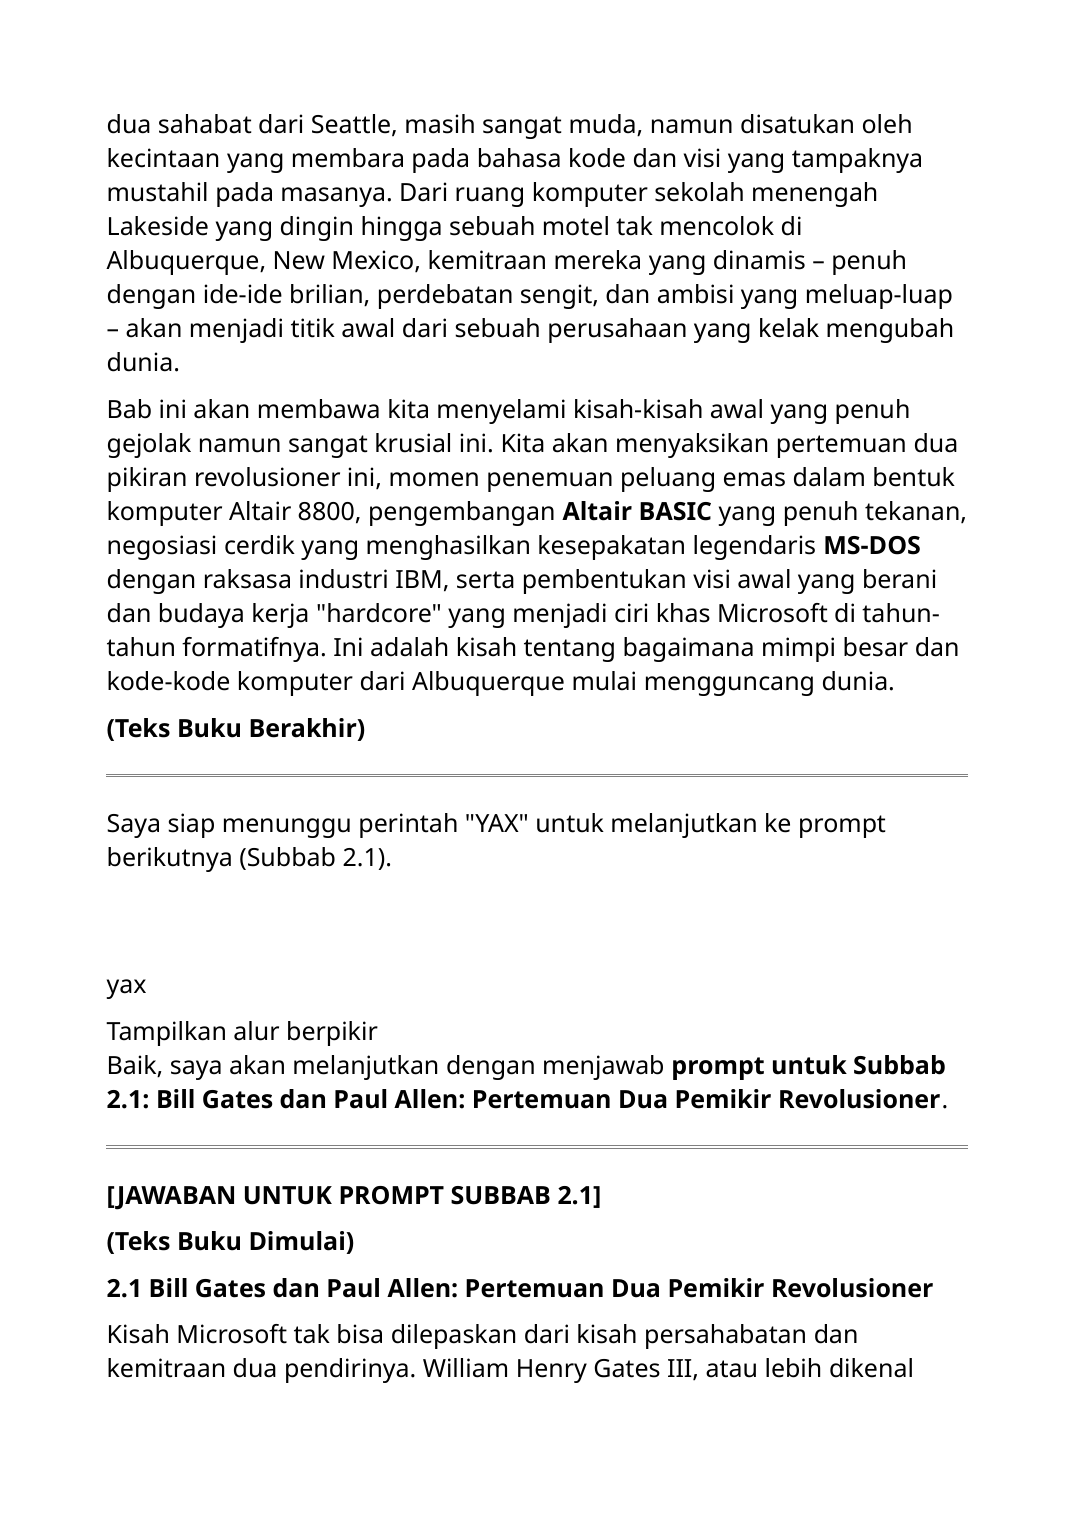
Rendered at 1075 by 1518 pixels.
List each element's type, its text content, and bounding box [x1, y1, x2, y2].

text dua sahabat dari Seattle, masih sangat muda, namun disatukan oleh kecintaan yang membara pada bahasa kode dan visi yang tampaknya mustahil pada masanya. Dari ruang komputer sekolah menengah Lakeside yang dingin hingga sebuah motel tak mencolok di Albuquerque, New Mexico, kemitraan mereka yang dinamis – penuh dengan ide-ide brilian, perdebatan sengit, dan ambisi yang meluap-luap – akan menjadi titik awal dari sebuah perusahaan yang kelak mengubah dunia. [106, 106, 968, 379]
text Saya siap menunggu perintah "YAX" untuk melanjutkan ke prompt berikutnya (Subbab 2.1). [106, 806, 968, 874]
text yax [106, 967, 968, 1001]
text (Teks Buku Dimulai) [106, 1224, 968, 1258]
text [JAWABAN UNTUK PROMPT SUBBAB 2.1] [106, 1177, 968, 1211]
text Bab ini akan membawa kita menyelami kisah-kisah awal yang penuh gejolak namun sangat krusial ini. Kita akan menyaksikan pertemuan dua pikiran revolusioner ini, momen penemuan peluang emas dalam bentuk komputer Altair 8800, pengembangan Altair BASIC yang penuh tekanan, negosiasi cerdik yang menghasilkan kesepakatan legendaris MS-DOS dengan raksasa industri IBM, serta pembentukan visi awal yang berani dan budaya kerja "hardcore" yang menjadi ciri khas Microsoft di tahun-tahun formatifnya. Ini adalah kisah tentang bagaimana mimpi besar dan kode-kode komputer dari Albuquerque mulai mengguncang dunia. [106, 391, 968, 698]
text Kisah Microsoft tak bisa dilepaskan dari kisah persahabatan dan kemitraan dua pendirinya. William Henry Gates III, atau lebih dikenal [106, 1317, 968, 1385]
text (Teks Buku Berakhir) [106, 711, 968, 744]
text 2.1 Bill Gates dan Paul Allen: Pertemuan Dua Pemikir Revolusioner [106, 1270, 968, 1304]
text Tampilkan alur berpikir [106, 1014, 968, 1048]
text Baik, saya akan melanjutkan dengan menjawab prompt untuk Subbab 2.1: Bill Gates dan Paul Allen: Pertemuan Dua Pemikir Revolusioner. [106, 1048, 968, 1116]
